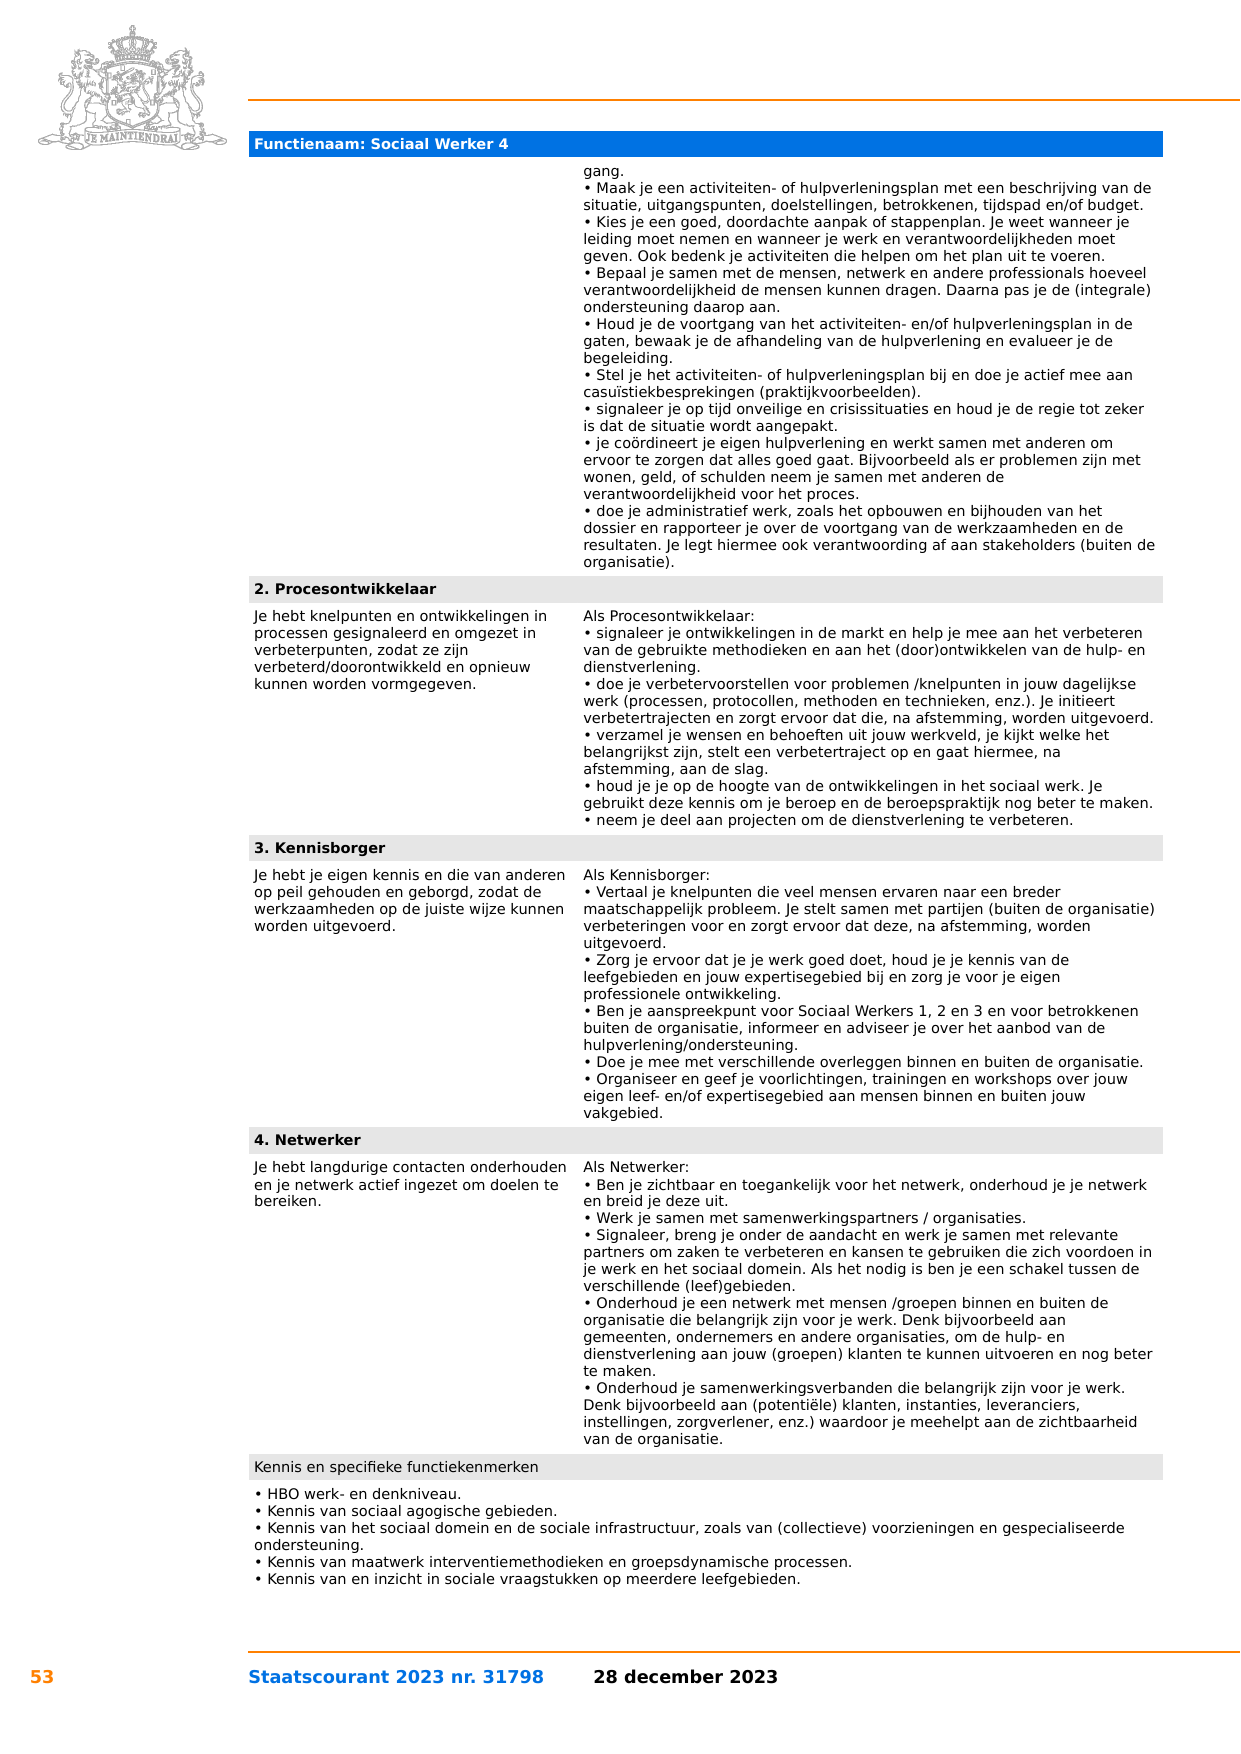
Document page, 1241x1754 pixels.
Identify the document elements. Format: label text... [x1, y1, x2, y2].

table_cell 3. Kennisborger [249, 835, 1163, 861]
table_cell 2. Procesontwikkelaar [249, 576, 1163, 603]
table_cell 4. Netwerker [249, 1127, 1163, 1154]
table_cell Kennis en specifieke functiekenmerken [249, 1454, 1163, 1480]
table_cell Als Procesontwikkelaar: • signaleer je ontwikkelingen in de markt en help je mee aan het verbeteren van de gebruikte methodieken en aan het (door)ontwikkelen van de hulp- en dienstverlening. • doe je verbetervoorstellen voor problemen /knelpunten in jouw dagelijkse werk (processen, protocollen, methoden en technieken, enz.). Je initieert verbetertrajecten en zorgt ervoor dat die, na afstemming, worden uitgevoerd. • verzamel je wensen en behoeften uit jouw werkveld, je kijkt welke het belangrijkst zijn, stelt een verbetertraject op en gaat hiermee, na afstemming, aan de slag. • houd je je op de hoogte van de ontwikkelingen in het sociaal werk. Je gebruikt deze kennis om je beroep en de beroepspraktijk nog beter te maken. • neem je deel aan projecten om de dienstverlening te verbeteren. [578, 604, 1163, 834]
table_cell gang. • Maak je een activiteiten- of hulpverleningsplan met een beschrijving van de situatie, uitgangspunten, doelstellingen, betrokkenen, tijdspad en/of budget. • Kies je een goed, doordachte aanpak of stappenplan. Je weet wanneer je leiding moet nemen en wanneer je werk en verantwoordelijkheden moet geven. Ook bedenk je activiteiten die helpen om het plan uit te voeren. • Bepaal je samen met de mensen, netwerk en andere professionals hoeveel verantwoordelijkheid de mensen kunnen dragen. Daarna pas je de (integrale) ondersteuning daarop aan. • Houd je de voortgang van het activiteiten- en/of hulpverleningsplan in de gaten, bewaak je de afhandeling van de hulpverlening en evalueer je de begeleiding. • Stel je het activiteiten- of hulpverleningsplan bij en doe je actief mee aan casuïstiekbesprekingen (praktijkvoorbeelden). • signaleer je op tijd onveilige en crisissituaties en houd je de regie tot zeker is dat de situatie wordt aangepakt. • je coördineert je eigen hulpverlening en werkt samen met anderen om ervoor te zorgen dat alles goed gaat. Bijvoorbeeld als er problemen zijn met wonen, geld, of schulden neem je samen met anderen de verantwoordelijkheid voor het proces. • doe je administratief werk, zoals het opbouwen en bijhouden van het dossier en rapporteer je over de voortgang van de werkzaamheden en de resultaten. Je legt hiermee ook verantwoording af aan stakeholders (buiten de organisatie). [578, 158, 1163, 575]
table_cell Je hebt je eigen kennis en die van anderen op peil gehouden en geborgd, zodat de werkzaamheden op de juiste wijze kunnen worden uitgevoerd. [249, 862, 577, 1126]
table_cell Als Kennisborger: • Vertaal je knelpunten die veel mensen ervaren naar een breder maatschappelijk probleem. Je stelt samen met partijen (buiten de organisatie) verbeteringen voor en zorgt ervoor dat deze, na afstemming, worden uitgevoerd. • Zorg je ervoor dat je je werk goed doet, houd je je kennis van de leefgebieden en jouw expertisegebied bij en zorg je voor je eigen professionele ontwikkeling. • Ben je aanspreekpunt voor Sociaal Werkers 1, 2 en 3 en voor betrokkenen buiten de organisatie, informeer en adviseer je over het aanbod van de hulpverlening/ondersteuning. • Doe je mee met verschillende overleggen binnen en buiten de organisatie. • Organiseer en geef je voorlichtingen, trainingen en workshops over jouw eigen leef- en/of expertisegebied aan mensen binnen en buiten jouw vakgebied. [578, 862, 1163, 1126]
table_header Functienaam: Sociaal Werker 4 [249, 131, 1163, 157]
table_cell [249, 158, 577, 575]
picture [38, 25, 227, 150]
table_cell Als Netwerker: • Ben je zichtbaar en toegankelijk voor het netwerk, onderhoud je je netwerk en breid je deze uit. • Werk je samen met samenwerkingspartners / organisaties. • Signaleer, breng je onder de aandacht en werk je samen met relevante partners om zaken te verbeteren en kansen te gebruiken die zich voordoen in je werk en het sociaal domein. Als het nodig is ben je een schakel tussen de verschillende (leef)gebieden. • Onderhoud je een netwerk met mensen /groepen binnen en buiten de organisatie die belangrijk zijn voor je werk. Denk bijvoorbeeld aan gemeenten, ondernemers en andere organisaties, om de hulp- en dienstverlening aan jouw (groepen) klanten te kunnen uitvoeren en nog beter te maken. • Onderhoud je samenwerkingsverbanden die belangrijk zijn voor je werk. Denk bijvoorbeeld aan (potentiële) klanten, instanties, leveranciers, instellingen, zorgverlener, enz.) waardoor je meehelpt aan de zichtbaarheid van de organisatie. [578, 1155, 1163, 1453]
table_cell Je hebt knelpunten en ontwikkelingen in processen gesignaleerd en omgezet in verbeterpunten, zodat ze zijn verbeterd/doorontwikkeld en opnieuw kunnen worden vormgegeven. [249, 604, 577, 834]
table_cell Je hebt langdurige contacten onderhouden en je netwerk actief ingezet om doelen te bereiken. [249, 1155, 577, 1453]
table_cell • HBO werk- en denkniveau. • Kennis van sociaal agogische gebieden. • Kennis van het sociaal domein en de sociale infrastructuur, zoals van (collectieve) voorzieningen en gespecialiseerde ondersteuning. • Kennis van maatwerk interventiemethodieken en groepsdynamische processen. • Kennis van en inzicht in sociale vraagstukken op meerdere leefgebieden. [249, 1481, 1163, 1592]
